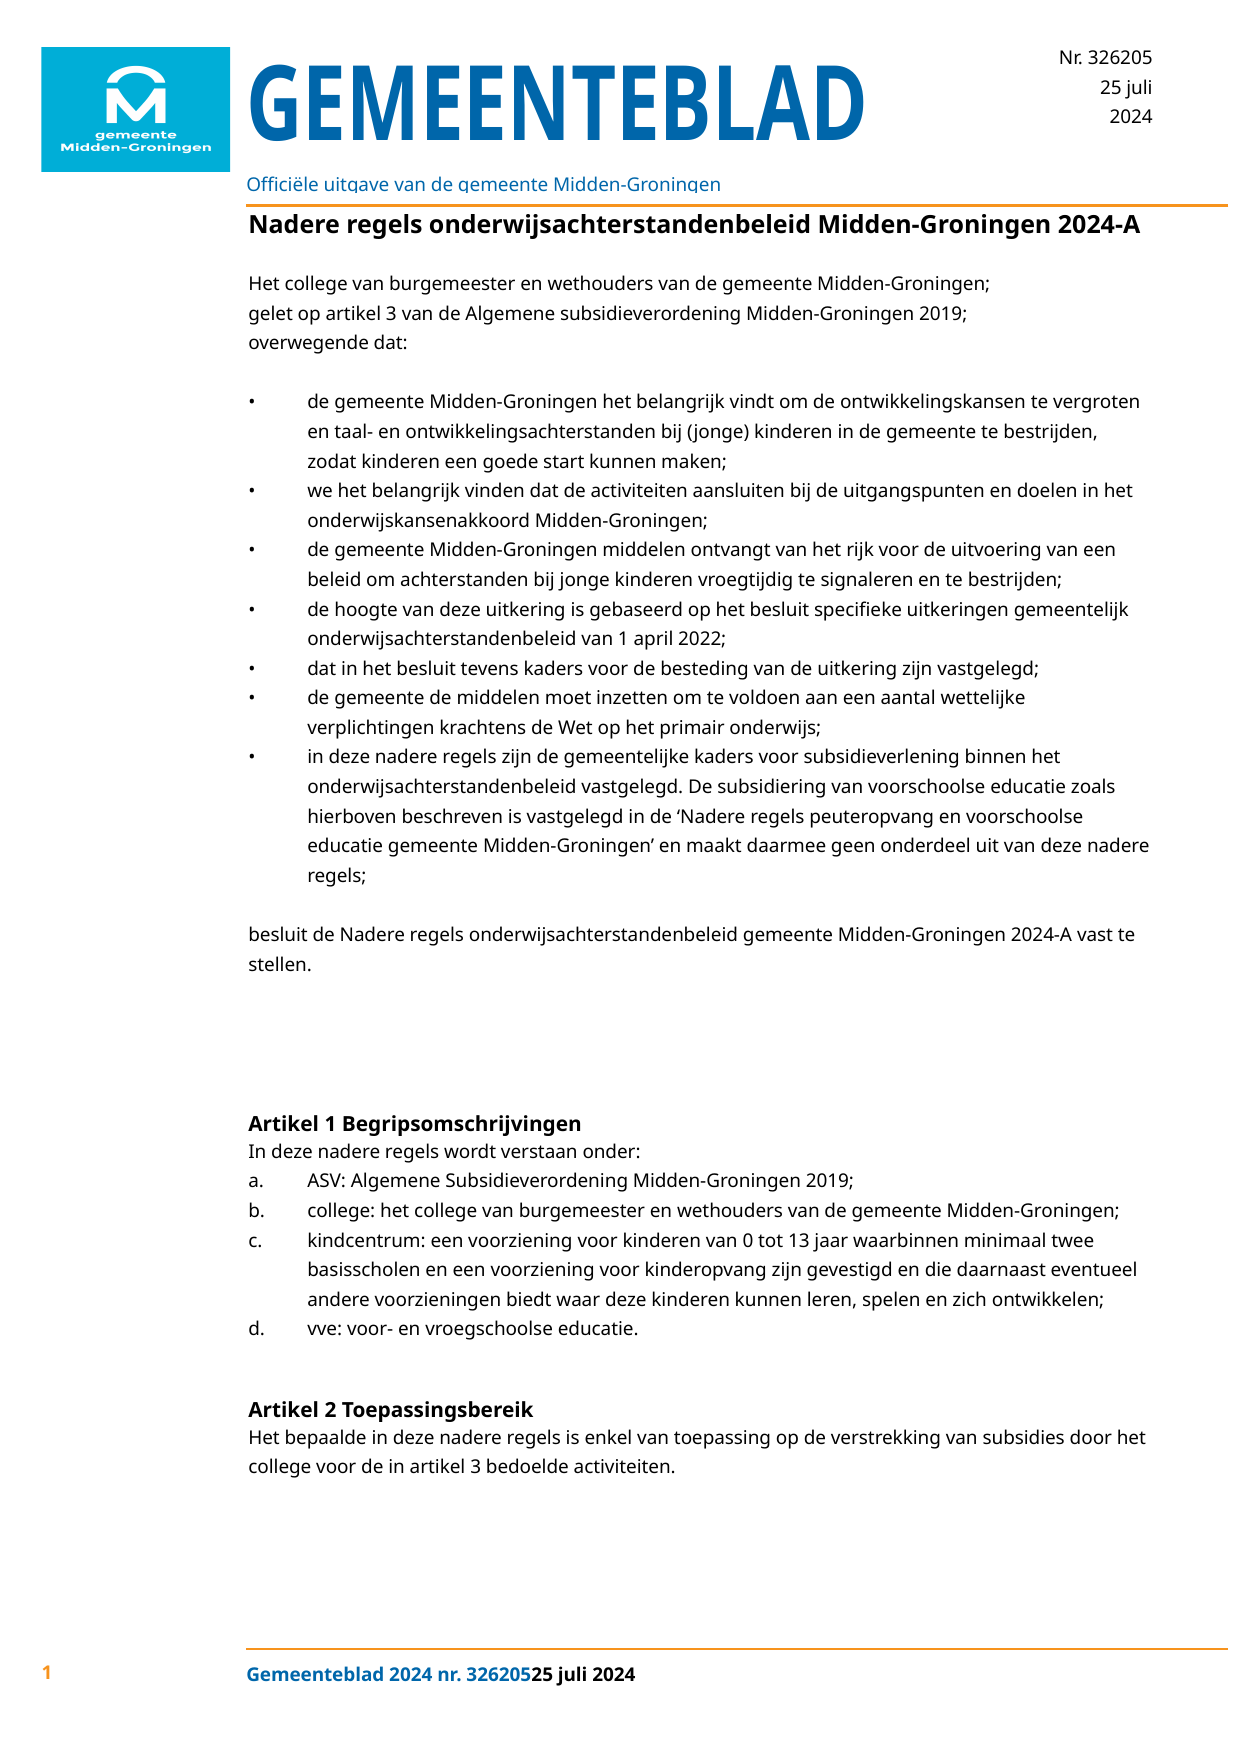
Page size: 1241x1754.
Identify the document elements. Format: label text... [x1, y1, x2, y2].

text besluit de Nadere regels onderwijsachterstandenbeleid gemeente Midden-Groningen 2024-A vast te stellen. [248, 921, 1152, 976]
text gelet op artikel 3 van de Algemene subsidieverordening Midden-Groningen 2019; [248, 300, 1152, 326]
list ASV: Algemene Subsidieverordening Midden-Groningen 2019; [248, 1168, 1152, 1193]
text Nadere regels onderwijsachterstandenbeleid Midden-Groningen 2024-A [248, 207, 1152, 241]
text In deze nadere regels wordt verstaan onder: [248, 1138, 1152, 1164]
list vve: voor- en vroegschoolse educatie. [248, 1316, 1152, 1341]
picture [107, 89, 165, 122]
picture [184, 146, 190, 153]
list de gemeente Midden-Groningen het belangrijk vindt om de ontwikkelingskansen te vergroten en taal- en ontwikkelingsachterstanden bij (jonge) kinderen in de gemeente te bestrijden, zodat kinderen een goede start kunnen maken; [248, 389, 1152, 473]
text Artikel 2 Toepassingsbereik [248, 1396, 1152, 1424]
list in deze nadere regels zijn de gemeentelijke kaders voor subsidieverlening binnen het onderwijsachterstandenbeleid vastgelegd. De subsidiering van voorschoolse educatie zoals hierboven beschreven is vastgelegd in de ‘Nadere regels peuteropvang en voorschoolse educatie gemeente Midden-Groningen’ en maakt daarmee geen onderdeel uit van deze nadere regels; [248, 744, 1152, 888]
text Het college van burgemeester en wethouders van de gemeente Midden-Groningen; [248, 270, 1152, 296]
text Artikel 1 Begripsomschrijvingen [248, 1109, 1152, 1138]
list de hoogte van deze uitkering is gebaseerd op het besluit specifieke uitkeringen gemeentelijk onderwijsachterstandenbeleid van 1 april 2022; [248, 596, 1152, 651]
text Het bepaalde in deze nadere regels is enkel van toepassing op de verstrekking van subsidies door het college voor de in artikel 3 bedoelde activiteiten. [248, 1424, 1152, 1479]
list dat in het besluit tevens kaders voor de besteding van de uitkering zijn vastgelegd; [248, 655, 1152, 681]
list de gemeente de middelen moet inzetten om te voldoen aan een aantal wettelijke verplichtingen krachtens de Wet op het primair onderwijs; [248, 684, 1152, 740]
list de gemeente Midden-Groningen middelen ontvangt van het rijk voor de uitvoering van een beleid om achterstanden bij jonge kinderen vroegtijdig te signaleren en te bestrijden; [248, 537, 1152, 592]
list we het belangrijk vinden dat de activiteiten aansluiten bij de uitgangspunten en doelen in het onderwijskansenakkoord Midden-Groningen; [248, 477, 1152, 533]
text overwegende dat: [248, 329, 1152, 355]
picture [108, 66, 164, 82]
list college: het college van burgemeester en wethouders van de gemeente Midden-Groningen; [248, 1197, 1152, 1223]
list kindcentrum: een voorziening voor kinderen van 0 tot 13 jaar waarbinnen minimaal twee basisscholen en een voorziening voor kinderopvang zijn gevestigd en die daarnaast eventueel andere voorzieningen biedt waar deze kinderen kunnen leren, spelen en zich ontwikkelen; [248, 1227, 1152, 1312]
